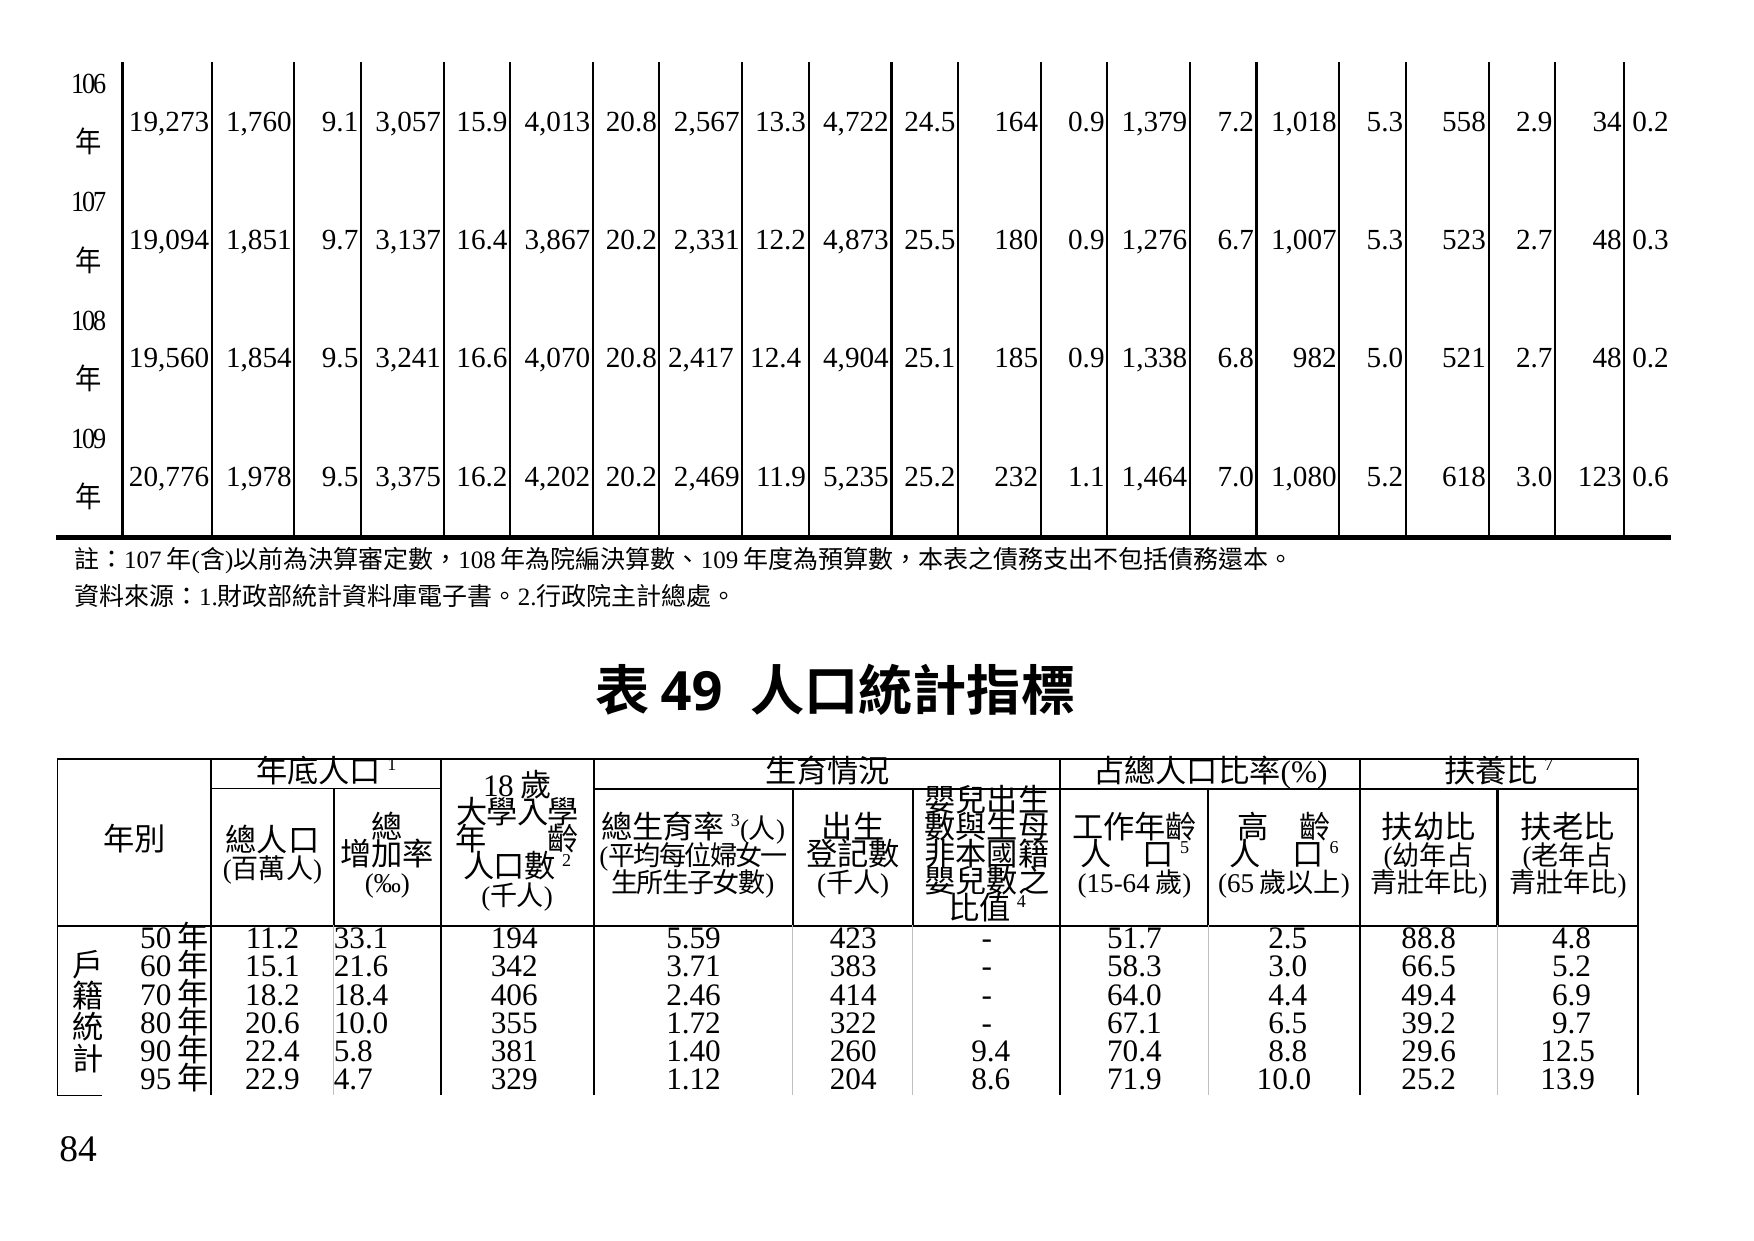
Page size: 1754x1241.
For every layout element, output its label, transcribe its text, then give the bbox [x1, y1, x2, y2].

table_cell 39.2 [1361, 1010, 1497, 1038]
table_cell 71.9 [1061, 1067, 1208, 1095]
table_cell 383 [793, 954, 912, 982]
table_cell 3,057 [362, 62, 443, 180]
table_cell 25.2 [893, 417, 957, 535]
table_cell 204 [793, 1067, 912, 1095]
table_cell 0.9 [1042, 180, 1106, 299]
table_cell 1,464 [1108, 417, 1189, 535]
table_cell 2,331 [660, 180, 741, 299]
table_cell 7.2 [1191, 62, 1255, 180]
table_cell 20.8 [594, 299, 658, 417]
table_cell 19,094 [124, 180, 211, 299]
table_cell 322 [793, 1010, 912, 1038]
table_cell 9.7 [1498, 1010, 1637, 1038]
table_cell 5.2 [1340, 417, 1405, 535]
table_cell 0.2 [1625, 299, 1671, 417]
table_cell 194 [442, 927, 593, 954]
table_cell 123 [1556, 417, 1623, 535]
table_cell 1,080 [1258, 417, 1338, 535]
table_cell 12.2 [743, 180, 808, 299]
table_cell 16.6 [445, 299, 509, 417]
table_header 扶養比7 [1361, 760, 1637, 787]
table_cell 4,202 [511, 417, 592, 535]
table_header 18歲 大學入學 年 齡 人口數2 (千人) [442, 760, 593, 925]
table_cell 22.4 [212, 1039, 333, 1067]
table_cell 4,873 [810, 180, 890, 299]
table_cell 11.9 [743, 417, 808, 535]
table_header 生育情況 [595, 760, 1059, 787]
table_cell 185 [959, 299, 1040, 417]
table_cell 20.2 [594, 417, 658, 535]
table_cell 1,338 [1108, 299, 1189, 417]
table_cell 48 [1556, 299, 1623, 417]
table_cell 19,273 [124, 62, 211, 180]
table_cell 22.9 [212, 1067, 333, 1095]
table_cell 8.8 [1209, 1039, 1359, 1067]
table_cell 10.0 [1209, 1067, 1359, 1095]
table_cell 11.2 [212, 927, 333, 954]
table_cell 9.4 [913, 1039, 1059, 1067]
table_cell 106年 [56, 62, 121, 180]
table_cell 1.12 [595, 1067, 792, 1095]
table_cell 4,722 [810, 62, 890, 180]
table_cell 20,776 [124, 417, 211, 535]
table_cell 20.2 [594, 180, 658, 299]
table_cell - [913, 954, 1059, 982]
table_cell 3,241 [362, 299, 443, 417]
table_header 年底人口1 [212, 760, 440, 787]
table_cell 7.0 [1191, 417, 1255, 535]
table_cell 1,379 [1108, 62, 1189, 180]
table_cell 180 [959, 180, 1040, 299]
table_cell 70.4 [1061, 1039, 1208, 1067]
table_cell 0.2 [1625, 62, 1671, 180]
table_cell 12.4 [743, 299, 808, 417]
table_cell 0.3 [1625, 180, 1671, 299]
table_cell 107年 [56, 180, 121, 299]
table_cell 260 [793, 1039, 912, 1067]
table_header 年別 [58, 760, 210, 925]
table_cell 164 [959, 62, 1040, 180]
table_cell 總 增加率 (‰) [335, 789, 440, 925]
table_cell 15.9 [445, 62, 509, 180]
table_cell 1.40 [595, 1039, 792, 1067]
table_cell 13.9 [1498, 1067, 1637, 1095]
table_cell 3.71 [595, 954, 792, 982]
table_cell 25.1 [893, 299, 957, 417]
table_cell 9.5 [295, 417, 360, 535]
table_cell 95年 [102, 1067, 210, 1095]
table_cell 618 [1407, 417, 1488, 535]
table_cell 20.8 [594, 62, 658, 180]
table_cell 108年 [56, 299, 121, 417]
table_cell 414 [793, 982, 912, 1010]
table_cell 50年 [102, 927, 210, 954]
table_cell 3,867 [511, 180, 592, 299]
table_cell 6.8 [1191, 299, 1255, 417]
table_cell 5.3 [1340, 180, 1405, 299]
table_cell - [913, 1010, 1059, 1038]
table_cell 67.1 [1061, 1010, 1208, 1038]
table_cell - [913, 982, 1059, 1010]
table_cell 381 [442, 1039, 593, 1067]
table_cell 2.7 [1490, 180, 1554, 299]
table_header 占總人口比率(%) [1061, 760, 1359, 787]
table_cell 1.72 [595, 1010, 792, 1038]
table_cell 70年 [102, 982, 210, 1010]
table_cell 2.5 [1209, 927, 1359, 954]
table_cell 64.0 [1061, 982, 1208, 1010]
table_cell 1,978 [213, 417, 293, 535]
table_cell 29.6 [1361, 1039, 1497, 1067]
table_cell 1,276 [1108, 180, 1189, 299]
table_cell 15.1 [212, 954, 333, 982]
table_cell 355 [442, 1010, 593, 1038]
table_cell 18.4 [334, 982, 440, 1010]
table_cell 5.8 [334, 1039, 440, 1067]
table_cell 0.9 [1042, 299, 1106, 417]
table_cell 19,560 [124, 299, 211, 417]
table_cell 521 [1407, 299, 1488, 417]
table_cell 20.6 [212, 1010, 333, 1038]
table_cell 406 [442, 982, 593, 1010]
table_cell 6.5 [1209, 1010, 1359, 1038]
table_cell 扶幼比 (幼年占 青壯年比) [1361, 790, 1496, 925]
table_cell 9.7 [295, 180, 360, 299]
table_cell 總生育率3(人) (平均每位婦女一生所生子女數) [595, 790, 792, 925]
table_cell 10.0 [334, 1010, 440, 1038]
text 資料來源：1.財政部統計資料庫電子書。2.行政院主計總處。 [74, 576, 1683, 612]
table_cell 34 [1556, 62, 1623, 180]
table_cell 3.0 [1209, 954, 1359, 982]
table_cell 出生 登記數 (千人) [794, 790, 912, 925]
table_cell 51.7 [1061, 927, 1208, 954]
table_cell 48 [1556, 180, 1623, 299]
table_cell 3,137 [362, 180, 443, 299]
table_cell 1,854 [213, 299, 293, 417]
table_cell - [913, 927, 1059, 954]
table_cell 80年 [102, 1010, 210, 1038]
table_cell 4,013 [511, 62, 592, 180]
table_cell 342 [442, 954, 593, 982]
table_cell 90年 [102, 1039, 210, 1067]
table_cell 1,018 [1258, 62, 1338, 180]
table_cell 88.8 [1361, 927, 1497, 954]
table_cell 1,760 [213, 62, 293, 180]
table_cell 9.1 [295, 62, 360, 180]
table_cell 5.2 [1498, 954, 1637, 982]
table_cell 4,070 [511, 299, 592, 417]
table_cell 3,375 [362, 417, 443, 535]
table_cell 60年 [102, 954, 210, 982]
table_cell 1.1 [1042, 417, 1106, 535]
table_cell 戶籍統計 [58, 927, 102, 1095]
table_cell 21.6 [334, 954, 440, 982]
table_cell 49.4 [1361, 982, 1497, 1010]
table_cell 總人口 (百萬人) [212, 789, 333, 925]
text 註：107年(含)以前為決算審定數，108年為院編決算數、109年度為預算數，本表之債務支出不包括債務還本。 [74, 540, 1683, 576]
table_cell 5.3 [1340, 62, 1405, 180]
table_cell 1,007 [1258, 180, 1338, 299]
table_cell 6.7 [1191, 180, 1255, 299]
table_cell 3.0 [1490, 417, 1554, 535]
table_cell 982 [1258, 299, 1338, 417]
table_cell 5,235 [810, 417, 890, 535]
table_cell 12.5 [1498, 1039, 1637, 1067]
table_cell 6.9 [1498, 982, 1637, 1010]
table_cell 4,904 [810, 299, 890, 417]
table_cell 24.5 [893, 62, 957, 180]
table_cell 4.4 [1209, 982, 1359, 1010]
table_cell 232 [959, 417, 1040, 535]
table_cell 2,417 [660, 299, 741, 417]
table_cell 523 [1407, 180, 1488, 299]
table_cell 25.5 [893, 180, 957, 299]
table_cell 109年 [56, 417, 121, 535]
table_cell 5.59 [595, 927, 792, 954]
table_cell 558 [1407, 62, 1488, 180]
subtitle 表49 人口統計指標 [59, 667, 1636, 721]
table_cell 16.4 [445, 180, 509, 299]
table_cell 8.6 [913, 1067, 1059, 1095]
table_cell 329 [442, 1067, 593, 1095]
table_cell 2.7 [1490, 299, 1554, 417]
table_cell 5.0 [1340, 299, 1405, 417]
table_cell 2,567 [660, 62, 741, 180]
table_cell 18.2 [212, 982, 333, 1010]
table_cell 2.46 [595, 982, 792, 1010]
table_cell 66.5 [1361, 954, 1497, 982]
table_cell 16.2 [445, 417, 509, 535]
table_cell 25.2 [1361, 1067, 1497, 1095]
table_cell 嬰兒出生數與生母非本國籍嬰兒數之比值4 [914, 790, 1059, 925]
table_cell 423 [793, 927, 912, 954]
table_cell 1,851 [213, 180, 293, 299]
table_cell 13.3 [743, 62, 808, 180]
table_cell 4.8 [1498, 927, 1637, 954]
table_cell 0.6 [1625, 417, 1671, 535]
table_cell 扶老比 (老年占 青壯年比) [1499, 790, 1637, 925]
table_cell 2,469 [660, 417, 741, 535]
table_cell 4.7 [334, 1067, 440, 1095]
table_cell 9.5 [295, 299, 360, 417]
table_cell 0.9 [1042, 62, 1106, 180]
table_cell 33.1 [334, 927, 440, 954]
table_cell 58.3 [1061, 954, 1208, 982]
table_cell 高 齡 人 口6 (65歲以上) [1209, 790, 1359, 925]
table_cell 工作年齡人 口5 (15-64歲) [1061, 790, 1207, 925]
table_cell 2.9 [1490, 62, 1554, 180]
